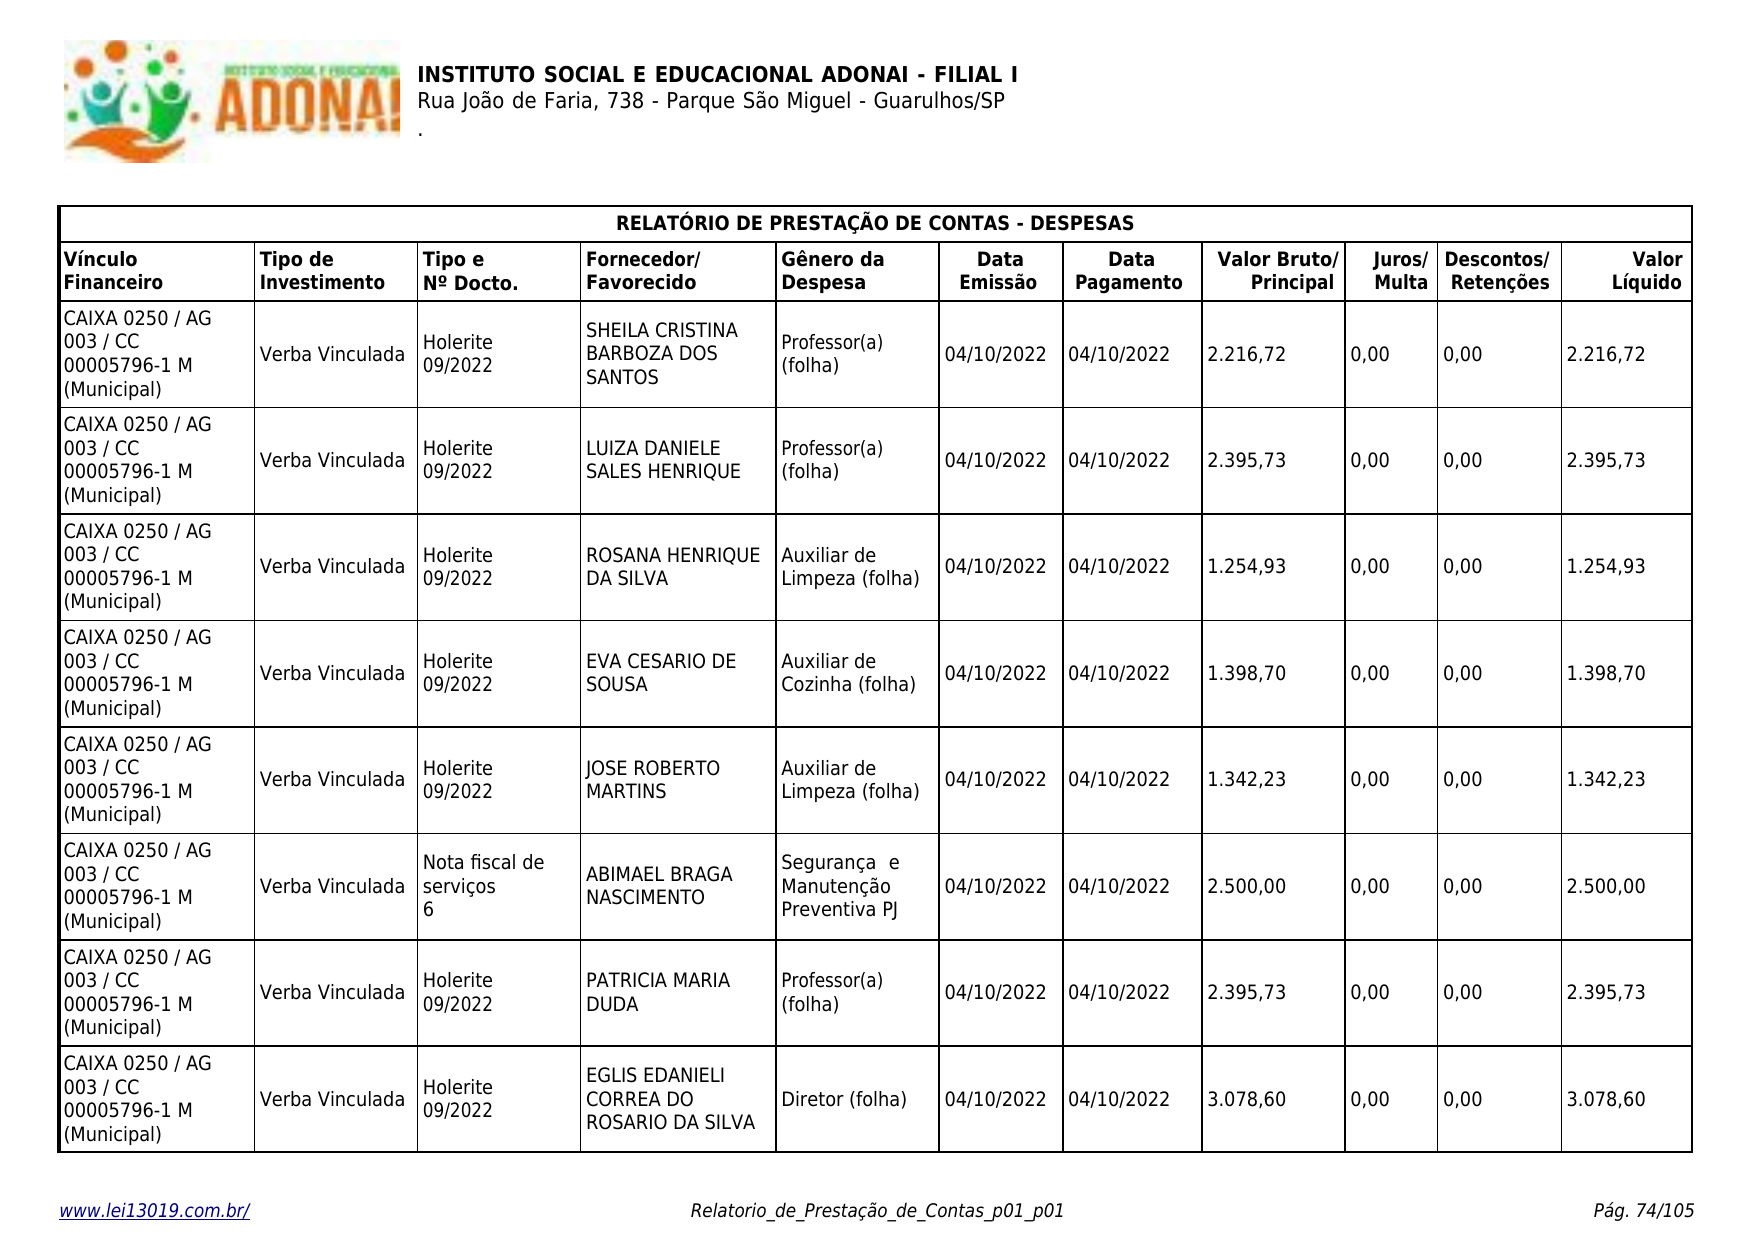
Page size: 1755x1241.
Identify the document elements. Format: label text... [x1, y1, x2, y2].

table_cell Juros/ Multa [1346, 243, 1437, 300]
table_cell Descontos/ Retenções [1438, 243, 1561, 300]
table_cell 04/10/2022 [940, 728, 1062, 832]
table_cell CAIXA 0250 / AG 003 / CC 00005796-1 M (Municipal) [61, 515, 254, 619]
table_cell Verba Vinculada [255, 408, 417, 513]
table_cell 04/10/2022 [1064, 1047, 1201, 1151]
table_cell Holerite 09/2022 [418, 408, 580, 513]
table_cell Vínculo Financeiro [61, 243, 254, 300]
table_cell Auxiliar de Cozinha (folha) [777, 621, 938, 726]
table_cell 1.254,93 [1203, 515, 1344, 619]
table_cell Holerite 09/2022 [418, 621, 580, 726]
table_cell Verba Vinculada [255, 621, 417, 726]
table_cell 04/10/2022 [940, 941, 1062, 1045]
table_cell CAIXA 0250 / AG 003 / CC 00005796-1 M (Municipal) [61, 621, 254, 726]
table_cell Holerite 09/2022 [418, 941, 580, 1045]
table_cell Verba Vinculada [255, 1047, 417, 1151]
table_cell 0,00 [1438, 941, 1561, 1045]
table_cell Professor(a) (folha) [777, 941, 938, 1045]
table_cell Valor Líquido [1562, 243, 1691, 300]
table_cell Fornecedor/ Favorecido [581, 243, 775, 300]
table_cell CAIXA 0250 / AG 003 / CC 00005796-1 M (Municipal) [61, 408, 254, 513]
table_cell 04/10/2022 [940, 621, 1062, 726]
table_cell Professor(a) (folha) [777, 408, 938, 513]
table_cell EGLIS EDANIELI CORREA DO ROSARIO DA SILVA [581, 1047, 775, 1151]
table_cell 1.342,23 [1203, 728, 1344, 832]
table_cell PATRICIA MARIA DUDA [581, 941, 775, 1045]
table_cell 0,00 [1438, 728, 1561, 832]
table_cell Valor Bruto/ Principal [1203, 243, 1344, 300]
table_cell Tipo de Investimento [255, 243, 417, 300]
table_cell CAIXA 0250 / AG 003 / CC 00005796-1 M (Municipal) [61, 728, 254, 832]
table_cell CAIXA 0250 / AG 003 / CC 00005796-1 M (Municipal) [61, 302, 254, 407]
table_cell 2.395,73 [1203, 408, 1344, 513]
table_cell 0,00 [1346, 728, 1437, 832]
table_cell 04/10/2022 [940, 515, 1062, 619]
table_cell Verba Vinculada [255, 941, 417, 1045]
table_header RELATÓRIO DE PRESTAÇÃO DE CONTAS - DESPESAS [61, 207, 1691, 241]
table_cell Holerite 09/2022 [418, 515, 580, 619]
table_cell 0,00 [1346, 941, 1437, 1045]
table_cell 0,00 [1438, 408, 1561, 513]
table_cell Auxiliar de Limpeza (folha) [777, 515, 938, 619]
table_cell 04/10/2022 [1064, 941, 1201, 1045]
table_cell JOSE ROBERTO MARTINS [581, 728, 775, 832]
table_cell 2.216,72 [1562, 302, 1691, 407]
table_cell 1.342,23 [1562, 728, 1691, 832]
table_cell 1.254,93 [1562, 515, 1691, 619]
table_cell 0,00 [1346, 1047, 1437, 1151]
table_cell Verba Vinculada [255, 302, 417, 407]
table_cell Gênero da Despesa [777, 243, 938, 300]
table_cell 0,00 [1438, 515, 1561, 619]
table_cell LUIZA DANIELE SALES HENRIQUE [581, 408, 775, 513]
table_cell 0,00 [1346, 834, 1437, 939]
table_cell 04/10/2022 [940, 834, 1062, 939]
table_cell CAIXA 0250 / AG 003 / CC 00005796-1 M (Municipal) [61, 834, 254, 939]
table_cell 2.500,00 [1203, 834, 1344, 939]
table_cell Auxiliar de Limpeza (folha) [777, 728, 938, 832]
table_cell 3.078,60 [1203, 1047, 1344, 1151]
table_cell Holerite 09/2022 [418, 1047, 580, 1151]
table_cell 2.395,73 [1562, 408, 1691, 513]
table_cell 2.500,00 [1562, 834, 1691, 939]
table_cell Tipo e Nº Docto. [418, 243, 580, 300]
table_cell ABIMAEL BRAGA NASCIMENTO [581, 834, 775, 939]
table_cell 04/10/2022 [1064, 302, 1201, 407]
table_cell Data Pagamento [1064, 243, 1201, 300]
table_cell Segurança e Manutenção Preventiva PJ [777, 834, 938, 939]
table_cell 04/10/2022 [1064, 408, 1201, 513]
table_cell Verba Vinculada [255, 515, 417, 619]
table_cell Verba Vinculada [255, 728, 417, 832]
table_cell 1.398,70 [1562, 621, 1691, 726]
table_cell 2.395,73 [1203, 941, 1344, 1045]
table_cell 3.078,60 [1562, 1047, 1691, 1151]
table_cell Nota ﬁscal de serviços 6 [418, 834, 580, 939]
table_cell 1.398,70 [1203, 621, 1344, 726]
table_cell 04/10/2022 [940, 408, 1062, 513]
table_cell CAIXA 0250 / AG 003 / CC 00005796-1 M (Municipal) [61, 941, 254, 1045]
table_cell 0,00 [1346, 408, 1437, 513]
table_cell 0,00 [1346, 621, 1437, 726]
table_cell 2.395,73 [1562, 941, 1691, 1045]
table_cell 0,00 [1438, 1047, 1561, 1151]
table_cell Data Emissão [940, 243, 1062, 300]
table_cell Diretor (folha) [777, 1047, 938, 1151]
table_cell 0,00 [1346, 515, 1437, 619]
table_cell Holerite 09/2022 [418, 302, 580, 407]
table_cell 0,00 [1438, 834, 1561, 939]
table_cell 0,00 [1346, 302, 1437, 407]
table_cell 04/10/2022 [940, 1047, 1062, 1151]
table_cell 2.216,72 [1203, 302, 1344, 407]
table_cell EVA CESARIO DE SOUSA [581, 621, 775, 726]
table_cell 04/10/2022 [1064, 834, 1201, 939]
table_cell 04/10/2022 [1064, 515, 1201, 619]
table_cell 0,00 [1438, 621, 1561, 726]
table_cell SHEILA CRISTINA BARBOZA DOS SANTOS [581, 302, 775, 407]
table_cell Professor(a) (folha) [777, 302, 938, 407]
table_cell ROSANA HENRIQUE DA SILVA [581, 515, 775, 619]
table_cell Holerite 09/2022 [418, 728, 580, 832]
table_cell CAIXA 0250 / AG 003 / CC 00005796-1 M (Municipal) [61, 1047, 254, 1151]
table_cell 04/10/2022 [940, 302, 1062, 407]
table_cell Verba Vinculada [255, 834, 417, 939]
table_cell 0,00 [1438, 302, 1561, 407]
table_cell 04/10/2022 [1064, 728, 1201, 832]
table_cell 04/10/2022 [1064, 621, 1201, 726]
